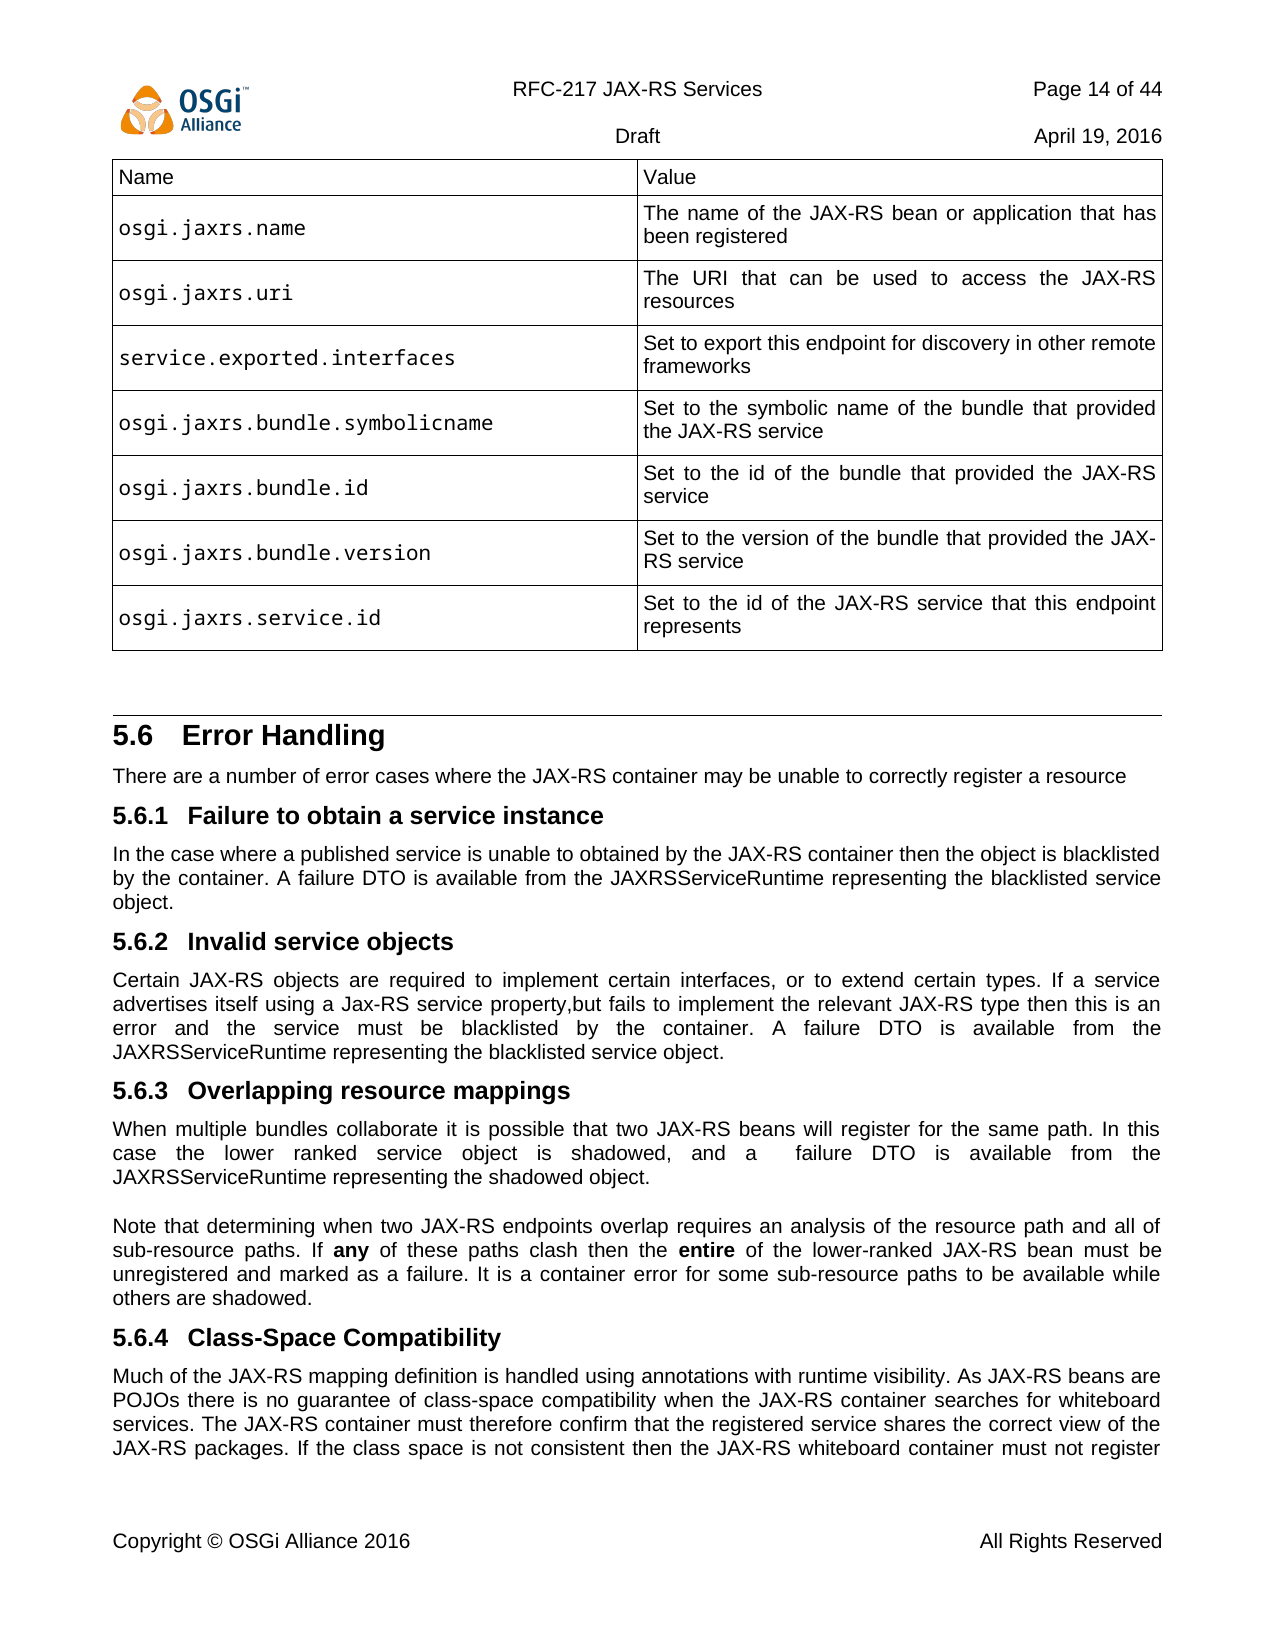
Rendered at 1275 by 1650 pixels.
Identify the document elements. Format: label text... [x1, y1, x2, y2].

table_cell Set to the symbolic name of the bundle that provided the JAX-RS service [638, 391, 1162, 454]
table_cell osgi.jaxrs.uri [113, 261, 637, 324]
table_cell Set to the id of the JAX-RS service that this endpoint represents [638, 586, 1162, 649]
subtitle Error Handling [112, 716, 1162, 752]
text Certain JAX-RS objects are required to implement certain interfaces, or to extend certain types. If a service advertises itself using a Jax-RS service property,but fails to implement the relevant JAX-RS type then this is an error and the service must be blacklisted by the container. A failure DTO is available from the JAXRSServiceRuntime representing the blacklisted service object. [112, 968, 1162, 1063]
text Note that determining when two JAX-RS endpoints overlap requires an analysis of the resource path and all of sub-resource paths. If any of these paths clash then the entire of the lower-ranked JAX-RS bean must be unregistered and marked as a failure. It is a container error for some sub-resource paths to be available while others are shadowed. [112, 1214, 1162, 1310]
table_cell Set to the version of the bundle that provided the JAX-RS service [638, 521, 1162, 584]
table_cell osgi.jaxrs.bundle.symbolicname [113, 391, 637, 454]
table_cell The URI that can be used to access the JAX-RS resources [638, 261, 1162, 324]
table_cell osgi.jaxrs.bundle.version [113, 521, 637, 584]
table_cell service.exported.interfaces [113, 326, 637, 389]
subtitle Overlapping resource mappings [112, 1076, 1162, 1105]
table_cell The name of the JAX-RS bean or application that has been registered [638, 196, 1162, 259]
table_cell osgi.jaxrs.name [113, 196, 637, 259]
subtitle Invalid service objects [112, 926, 1162, 955]
table_header Value [638, 160, 1162, 194]
table_header Name [113, 160, 637, 194]
table_cell Set to export this endpoint for discovery in other remote frameworks [638, 326, 1162, 389]
table_cell Set to the id of the bundle that provided the JAX-RS service [638, 456, 1162, 519]
subtitle Class-Space Compatibility [112, 1322, 1162, 1351]
text There are a number of error cases where the JAX-RS container may be unable to correctly register a resource [112, 764, 1162, 788]
text When multiple bundles collaborate it is possible that two JAX-RS beans will register for the same path. In this case the lower ranked service object is shadowed, and a failure DTO is available from the JAXRSServiceRuntime representing the shadowed object. [112, 1117, 1162, 1189]
table_cell osgi.jaxrs.service.id [113, 586, 637, 649]
table_cell osgi.jaxrs.bundle.id [113, 456, 637, 519]
subtitle Failure to obtain a service instance [112, 801, 1162, 829]
text In the case where a published service is unable to obtained by the JAX-RS container then the object is blacklisted by the container. A failure DTO is available from the JAXRSServiceRuntime representing the blacklisted service object. [112, 842, 1162, 914]
picture [113, 78, 257, 142]
text Much of the JAX-RS mapping definition is handled using annotations with runtime visibility. As JAX-RS beans are POJOs there is no guarantee of class-space compatibility when the JAX-RS container searches for whiteboard services. The JAX-RS container must therefore confirm that the registered service shares the correct view of the JAX-RS packages. If the class space is not consistent then the JAX-RS whiteboard container must not register [112, 1364, 1162, 1459]
